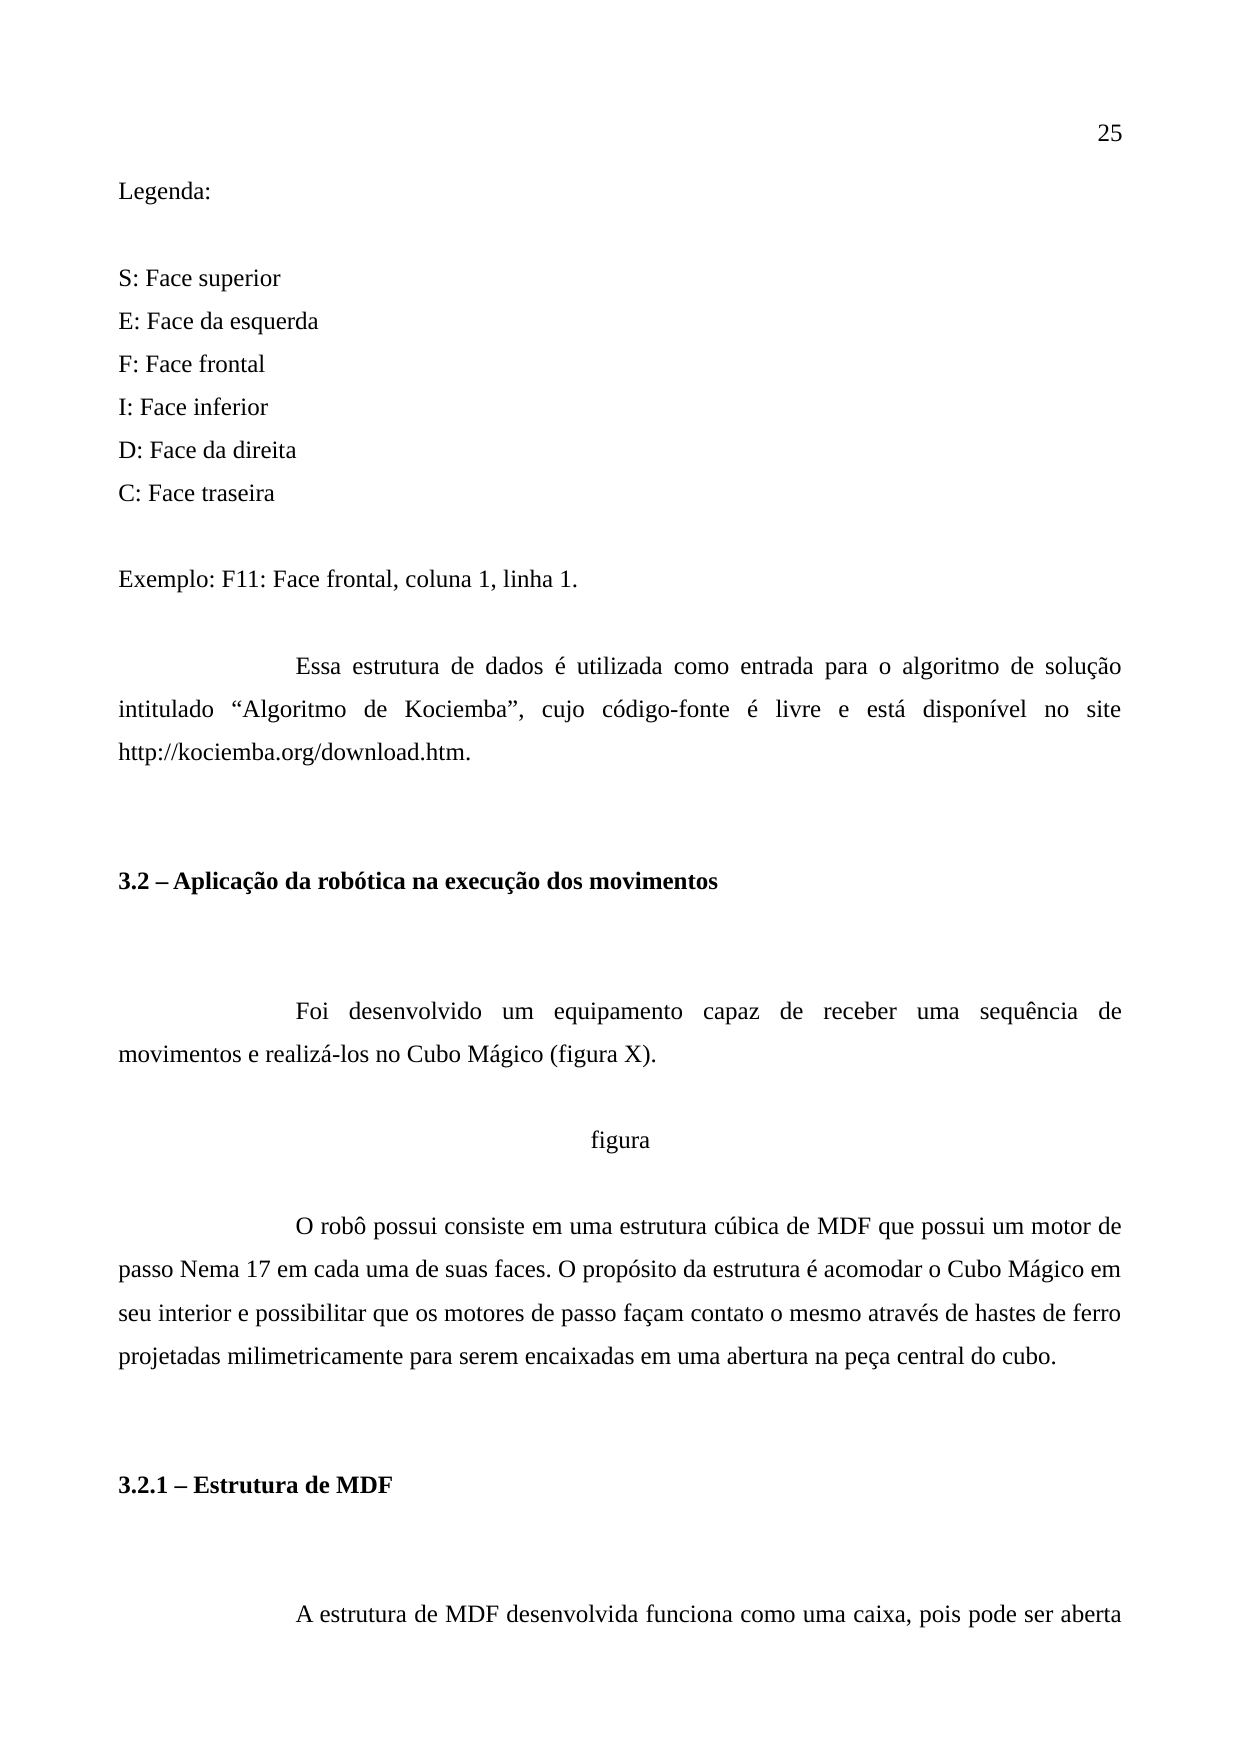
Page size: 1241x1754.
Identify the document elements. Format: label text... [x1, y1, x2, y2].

text A estrutura de MDF desenvolvida funciona como uma caixa, pois pode ser aberta [118, 1599, 1122, 1628]
text F: Face frontal [118, 349, 1122, 378]
text Legenda: [118, 176, 1122, 205]
text Exemplo: F11: Face frontal, coluna 1, linha 1. [118, 564, 1122, 593]
text C: Face traseira [118, 478, 1122, 507]
text I: Face inferior [118, 392, 1122, 421]
text D: Face da direita [118, 435, 1122, 464]
text Essa estrutura de dados é utilizada como entrada para o algoritmo de solução intitulado “Algoritmo de Kociemba”, cujo código-fonte é livre e está disponível no site http://kociemba.org/download.htm. [118, 651, 1122, 766]
text 3.2 – Aplicação da robótica na execução dos movimentos [118, 866, 1122, 895]
text Foi desenvolvido um equipamento capaz de receber uma sequência de movimentos e realizá-los no Cubo Mágico (figura X). [118, 996, 1122, 1068]
text figura [118, 1125, 1122, 1154]
text 3.2.1 – Estrutura de MDF [118, 1470, 1122, 1499]
text S: Face superior [118, 263, 1122, 291]
text E: Face da esquerda [118, 306, 1122, 334]
text O robô possui consiste em uma estrutura cúbica de MDF que possui um motor de passo Nema 17 em cada uma de suas faces. O propósito da estrutura é acomodar o Cubo Mágico em seu interior e possibilitar que os motores de passo façam contato o mesmo através de hastes de ferro projetadas milimetricamente para serem encaixadas em uma abertura na peça central do cubo. [118, 1211, 1122, 1369]
